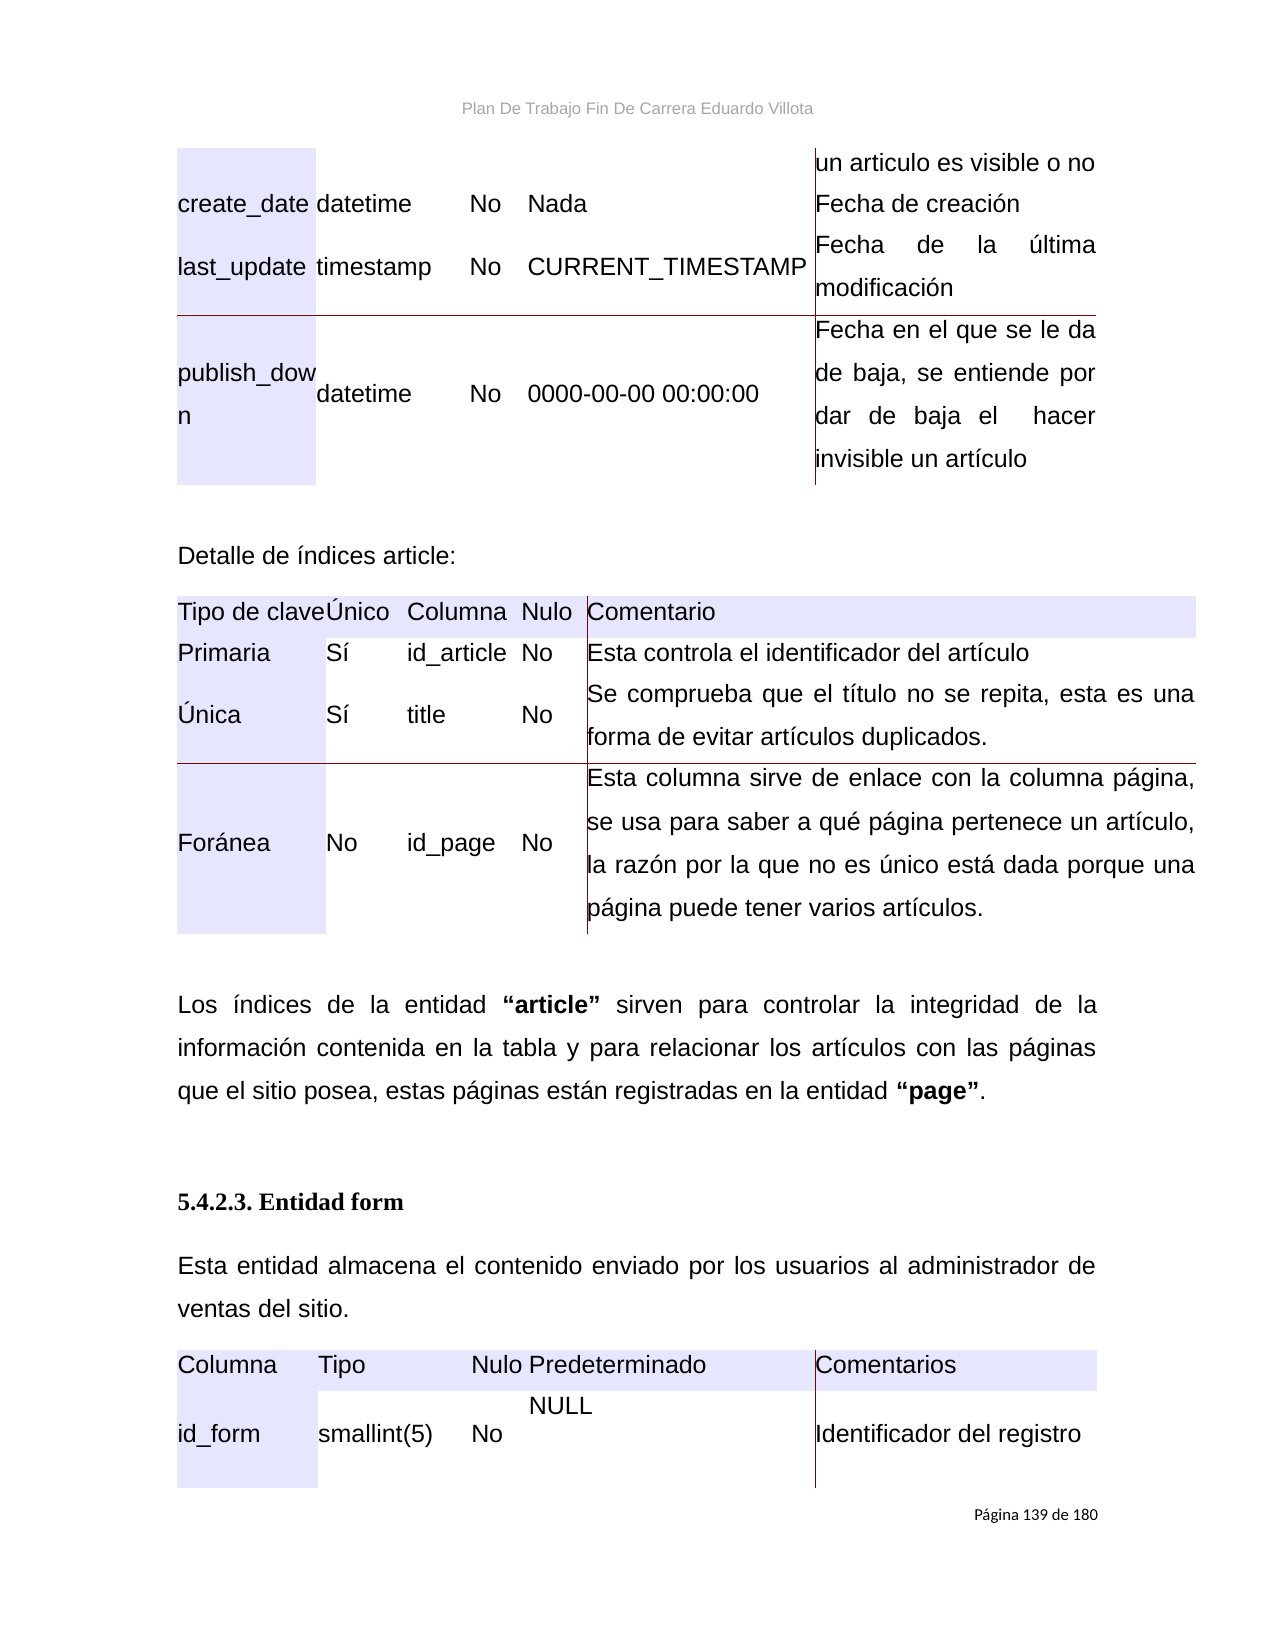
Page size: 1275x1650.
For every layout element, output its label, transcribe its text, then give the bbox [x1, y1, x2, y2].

table_header Nulo [471, 1350, 529, 1391]
table_cell publish_down [177, 316, 316, 485]
table_cell [527, 148, 815, 189]
table_cell Foránea [177, 764, 326, 934]
table_cell CURRENT_TIMESTAMP [527, 230, 815, 314]
table_header Tipo [318, 1350, 471, 1391]
table_cell No [469, 189, 527, 230]
table_cell NULL [529, 1391, 815, 1488]
table_cell id_article [407, 638, 521, 679]
table_cell Nada [527, 189, 815, 230]
table_cell Fecha de la última modificación [816, 230, 1096, 314]
table_header Predeterminado [529, 1350, 815, 1391]
table_header Columna [177, 1350, 318, 1391]
table_cell Sí [326, 638, 407, 679]
table_header Nulo [521, 596, 587, 638]
table_cell datetime [316, 316, 469, 485]
text Detalle de índices article: [177, 541, 1098, 569]
table_cell Primaria [177, 638, 326, 679]
table_cell Fecha de creación [816, 189, 1096, 230]
table_cell [469, 148, 527, 189]
table_cell timestamp [316, 230, 469, 314]
table_cell Fecha en el que se le da de baja, se entiende por dar de baja el hacer invisible un artículo [816, 316, 1096, 485]
table_cell Identificador del registro [816, 1391, 1097, 1488]
text Los índices de la entidad “article” sirven para controlar la integridad de la información contenida en la tabla y para relacionar los artículos con las páginas que el sitio posea, estas páginas están registradas en la entidad “page”. [177, 990, 1098, 1105]
table_cell [177, 148, 316, 189]
table_cell title [407, 679, 521, 763]
table_cell create_date [177, 189, 316, 230]
table_cell [316, 148, 469, 189]
table_cell Esta columna sirve de enlace con la columna página, se usa para saber a qué página pertenece un artículo, la razón por la que no es único está dada porque una página puede tener varios artículos. [588, 764, 1196, 934]
table_header Columna [407, 596, 521, 638]
table_cell Sí [326, 679, 407, 763]
table_cell No [469, 230, 527, 314]
text Esta entidad almacena el contenido enviado por los usuarios al administrador de ventas del sitio. [177, 1251, 1098, 1323]
table_cell last_update [177, 230, 316, 314]
table_cell No [471, 1391, 529, 1488]
table_header Comentarios [816, 1350, 1097, 1391]
table_header Tipo de clave [177, 596, 326, 638]
table_cell datetime [316, 189, 469, 230]
table_cell 0000-00-00 00:00:00 [527, 316, 815, 485]
table_cell No [469, 316, 527, 485]
table_cell un articulo es visible o no [816, 148, 1096, 189]
table_cell Se comprueba que el título no se repita, esta es una forma de evitar artículos duplicados. [588, 679, 1196, 763]
text 5.4.2.3. Entidad form [177, 1187, 1098, 1216]
table_cell No [521, 679, 587, 763]
table_cell id_form [177, 1391, 318, 1488]
table_cell No [326, 764, 407, 934]
table_cell smallint(5) [318, 1391, 471, 1488]
table_header Único [326, 596, 407, 638]
table_cell No [521, 764, 587, 934]
table_cell No [521, 638, 587, 679]
table_cell id_page [407, 764, 521, 934]
table_cell Esta controla el identificador del artículo [588, 638, 1196, 679]
table_header Comentario [588, 596, 1196, 638]
table_cell Única [177, 679, 326, 763]
